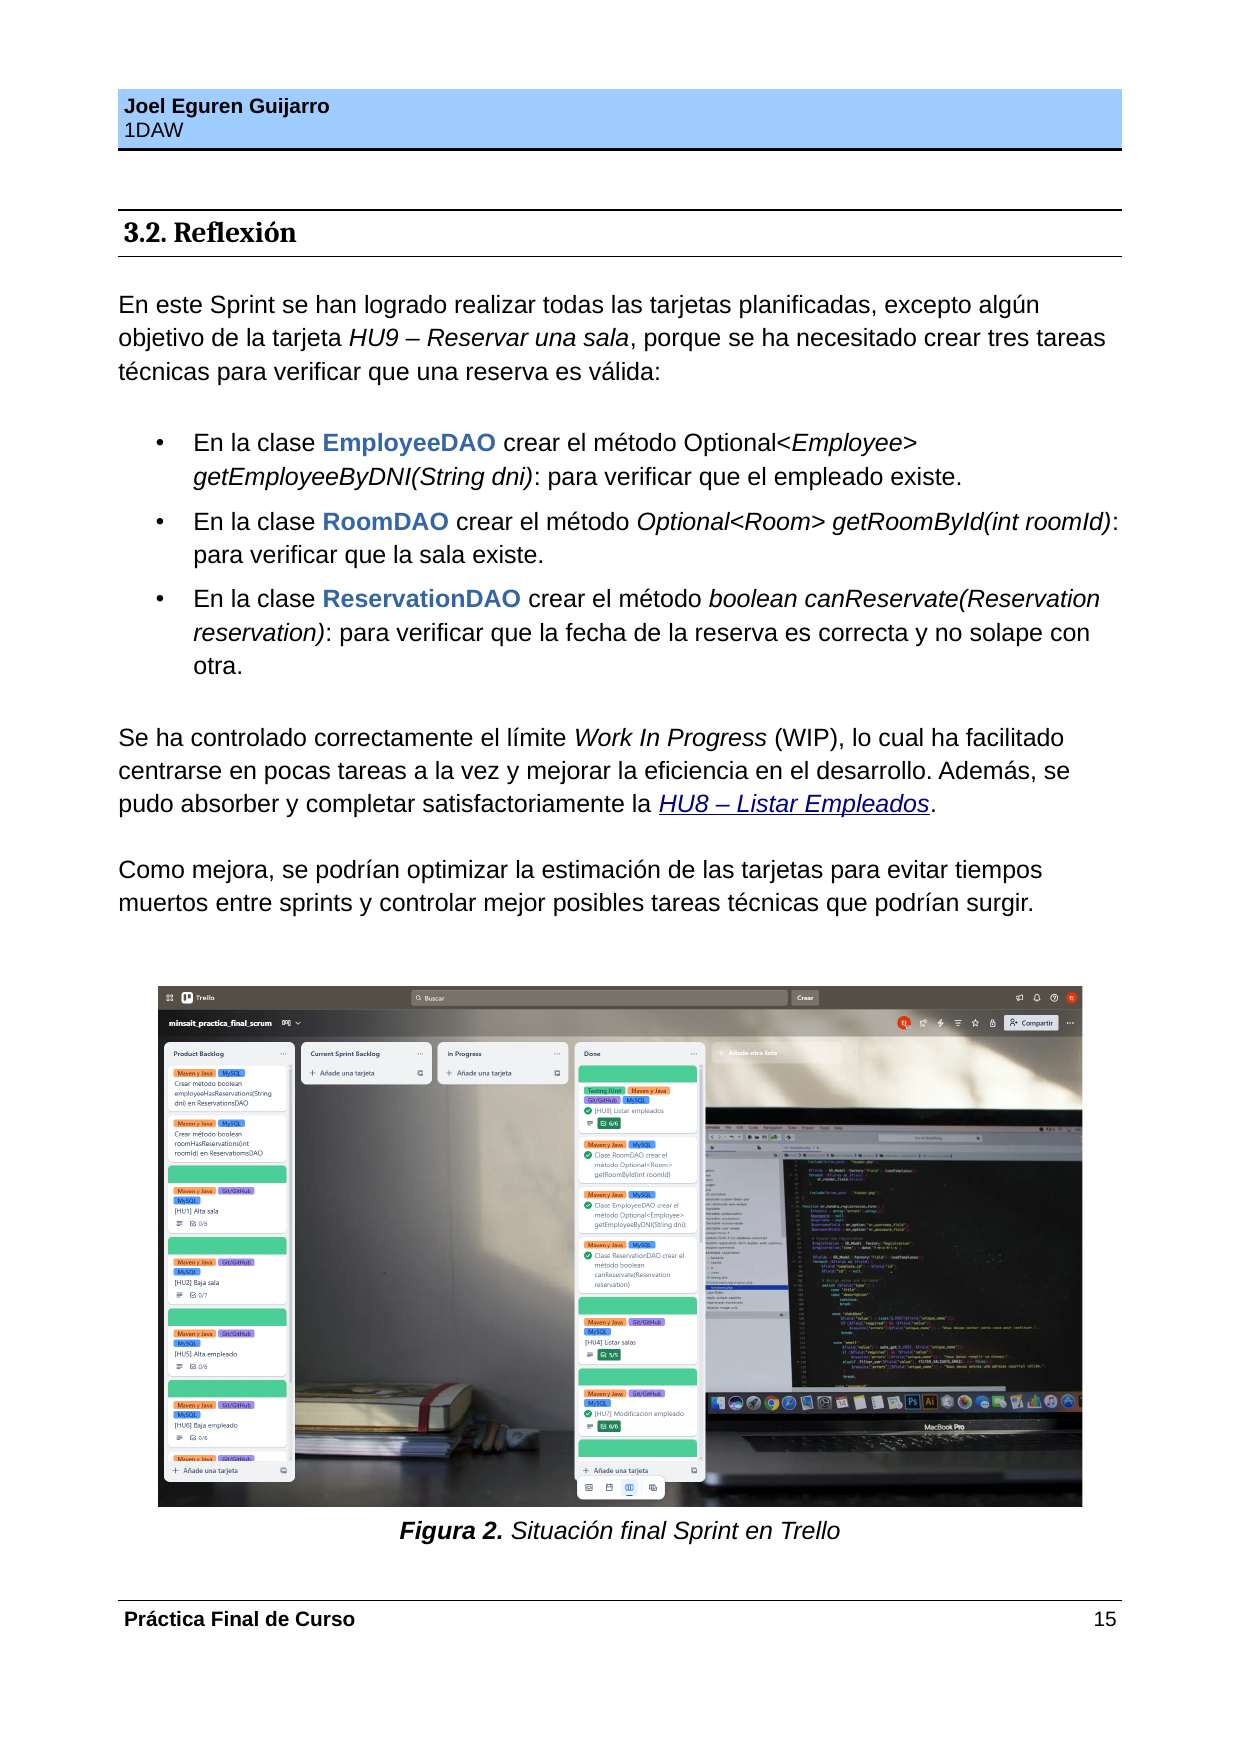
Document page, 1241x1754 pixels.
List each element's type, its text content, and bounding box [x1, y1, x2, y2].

text Como mejora, se podrían optimizar la estimación de las tarjetas para evitar tiempos muertos entre sprints y controlar mejor posibles tareas técnicas que podrían surgir. [118, 855, 1122, 916]
list En la clase EmployeeDAO crear el método Optional<Employee> getEmployeeByDNI(String dni): para verificar que el empleado existe. [156, 428, 1122, 490]
picture [158, 986, 1083, 1507]
text Figura 2. Situación final Sprint en Trello [118, 1516, 1122, 1545]
text Se ha controlado correctamente el límite Work In Progress (WIP), lo cual ha facilitado centrarse en pocas tareas a la vez y mejorar la eficiencia en el desarrollo. Además, se pudo absorber y completar satisfactoriamente la HU8 – Listar Empleados. [118, 723, 1122, 817]
text En este Sprint se han logrado realizar todas las tarjetas planificadas, excepto algún objetivo de la tarjeta HU9 – Reservar una sala, porque se ha necesitado crear tres tareas técnicas para verificar que una reserva es válida: [118, 290, 1122, 385]
list En la clase ReservationDAO crear el método boolean canReservate(Reservation reservation): para verificar que la fecha de la reserva es correcta y no solape con otra. [156, 584, 1122, 679]
table_header 3.2. Reflexión [118, 211, 1122, 256]
list En la clase RoomDAO crear el método Optional<Room> getRoomById(int roomId): para verificar que la sala existe. [156, 506, 1122, 568]
